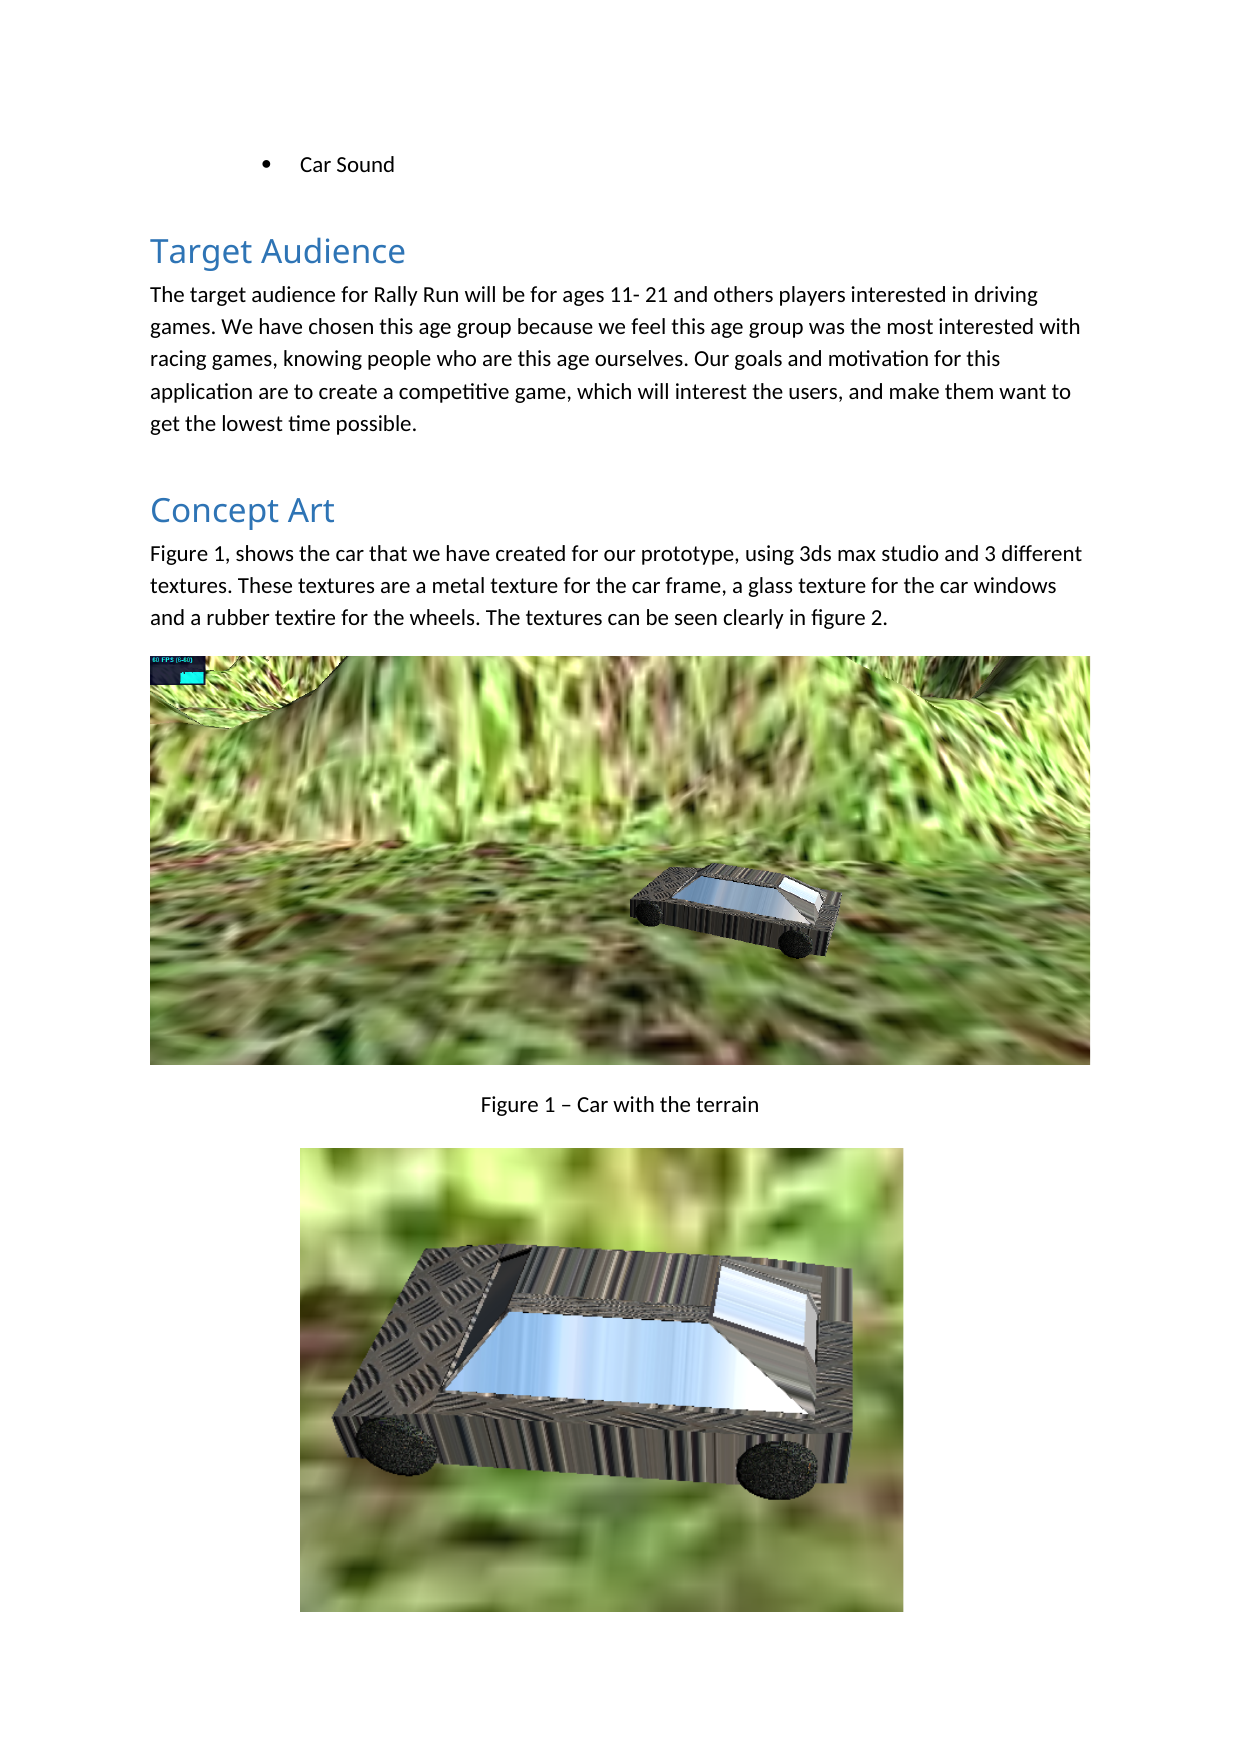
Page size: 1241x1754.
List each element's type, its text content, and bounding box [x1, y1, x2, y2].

subtitle Target Audience [150, 228, 1090, 273]
text Figure 1 – Car with the terrain [150, 1090, 1090, 1118]
subtitle Concept Art [150, 487, 1090, 532]
text Figure 1, shows the car that we have created for our prototype, using 3ds max studio and 3 different textures. These textures are a metal texture for the car frame, a glass texture for the car windows and a rubber textire for the wheels. The textures can be seen clearly in figure 2. [150, 539, 1090, 632]
text The target audience for Rally Run will be for ages 11- 21 and others players interested in driving games. We have chosen this age group because we feel this age group was the most interested with racing games, knowing people who are this age ourselves. Our goals and motivation for this application are to create a competitive game, which will interest the users, and make them want to get the lowest time possible. [150, 280, 1090, 437]
list Car Sound [262, 150, 1090, 178]
